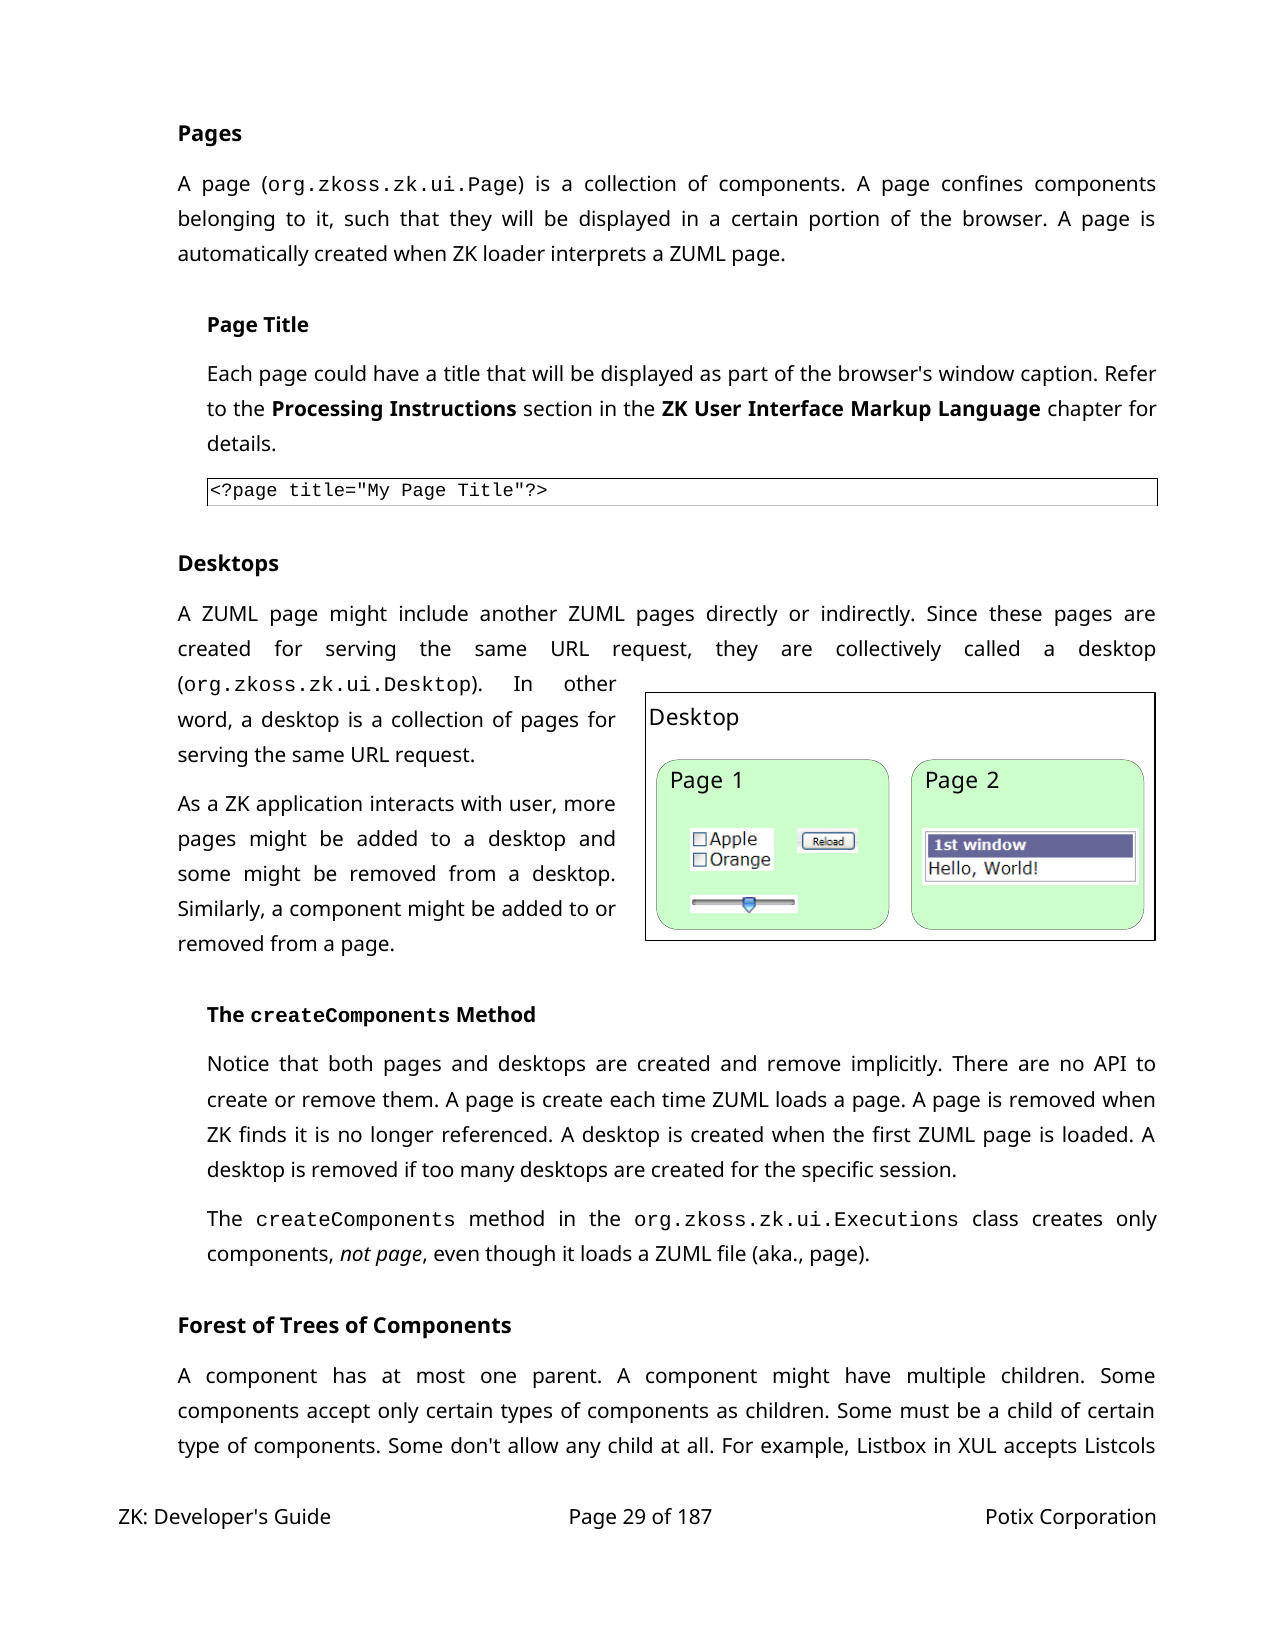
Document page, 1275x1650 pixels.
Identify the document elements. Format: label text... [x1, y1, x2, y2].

text A component has at most one parent. A component might have multiple children. Some components accept only certain types of components as children. Some must be a child of certain type of components. Some don't allow any child at all. For example, Listbox in XUL accepts Listcols [177, 1361, 1157, 1459]
text <?page title="My Page Title"?> [208, 479, 1157, 505]
text Notice that both pages and desktops are created and remove implicitly. There are no API to create or remove them. A page is create each time ZUML loads a page. A page is removed when ZK finds it is no longer referenced. A desktop is created when the first ZUML page is loaded. A desktop is removed if too many desktops are created for the specific session. [207, 1049, 1157, 1183]
text Each page could have a title that will be displayed as part of the browser's window caption. Refer to the Processing Instructions section in the ZK User Interface Markup Language chapter for details. [207, 359, 1157, 458]
text As a ZK application interacts with user, more pages might be added to a desktop and some might be removed from a desktop. Similarly, a component might be added to or removed from a page. [177, 789, 1157, 958]
subtitle The createComponents Method [207, 1000, 1157, 1029]
subtitle Desktops [177, 548, 1157, 578]
subtitle Forest of Trees of Components [177, 1310, 1157, 1340]
subtitle Pages [177, 118, 1157, 148]
text A page (org.zkoss.zk.ui.Page) is a collection of components. A page confines components belonging to it, such that they will be displayed in a certain portion of the browser. A page is automatically created when ZK loader interprets a ZUML page. [177, 169, 1157, 268]
text The createComponents method in the org.zkoss.zk.ui.Executions class creates only components, not page, even though it loads a ZUML file (aka., page). [207, 1204, 1157, 1268]
subtitle Page Title [207, 310, 1157, 338]
text A ZUML page might include another ZUML pages directly or indirectly. Since these pages are created for serving the same URL request, they are collectively called a desktop (org.zkoss.zk.ui.Desktop). In other word, a desktop is a collection of pages for serving the same URL request. [177, 599, 1157, 768]
